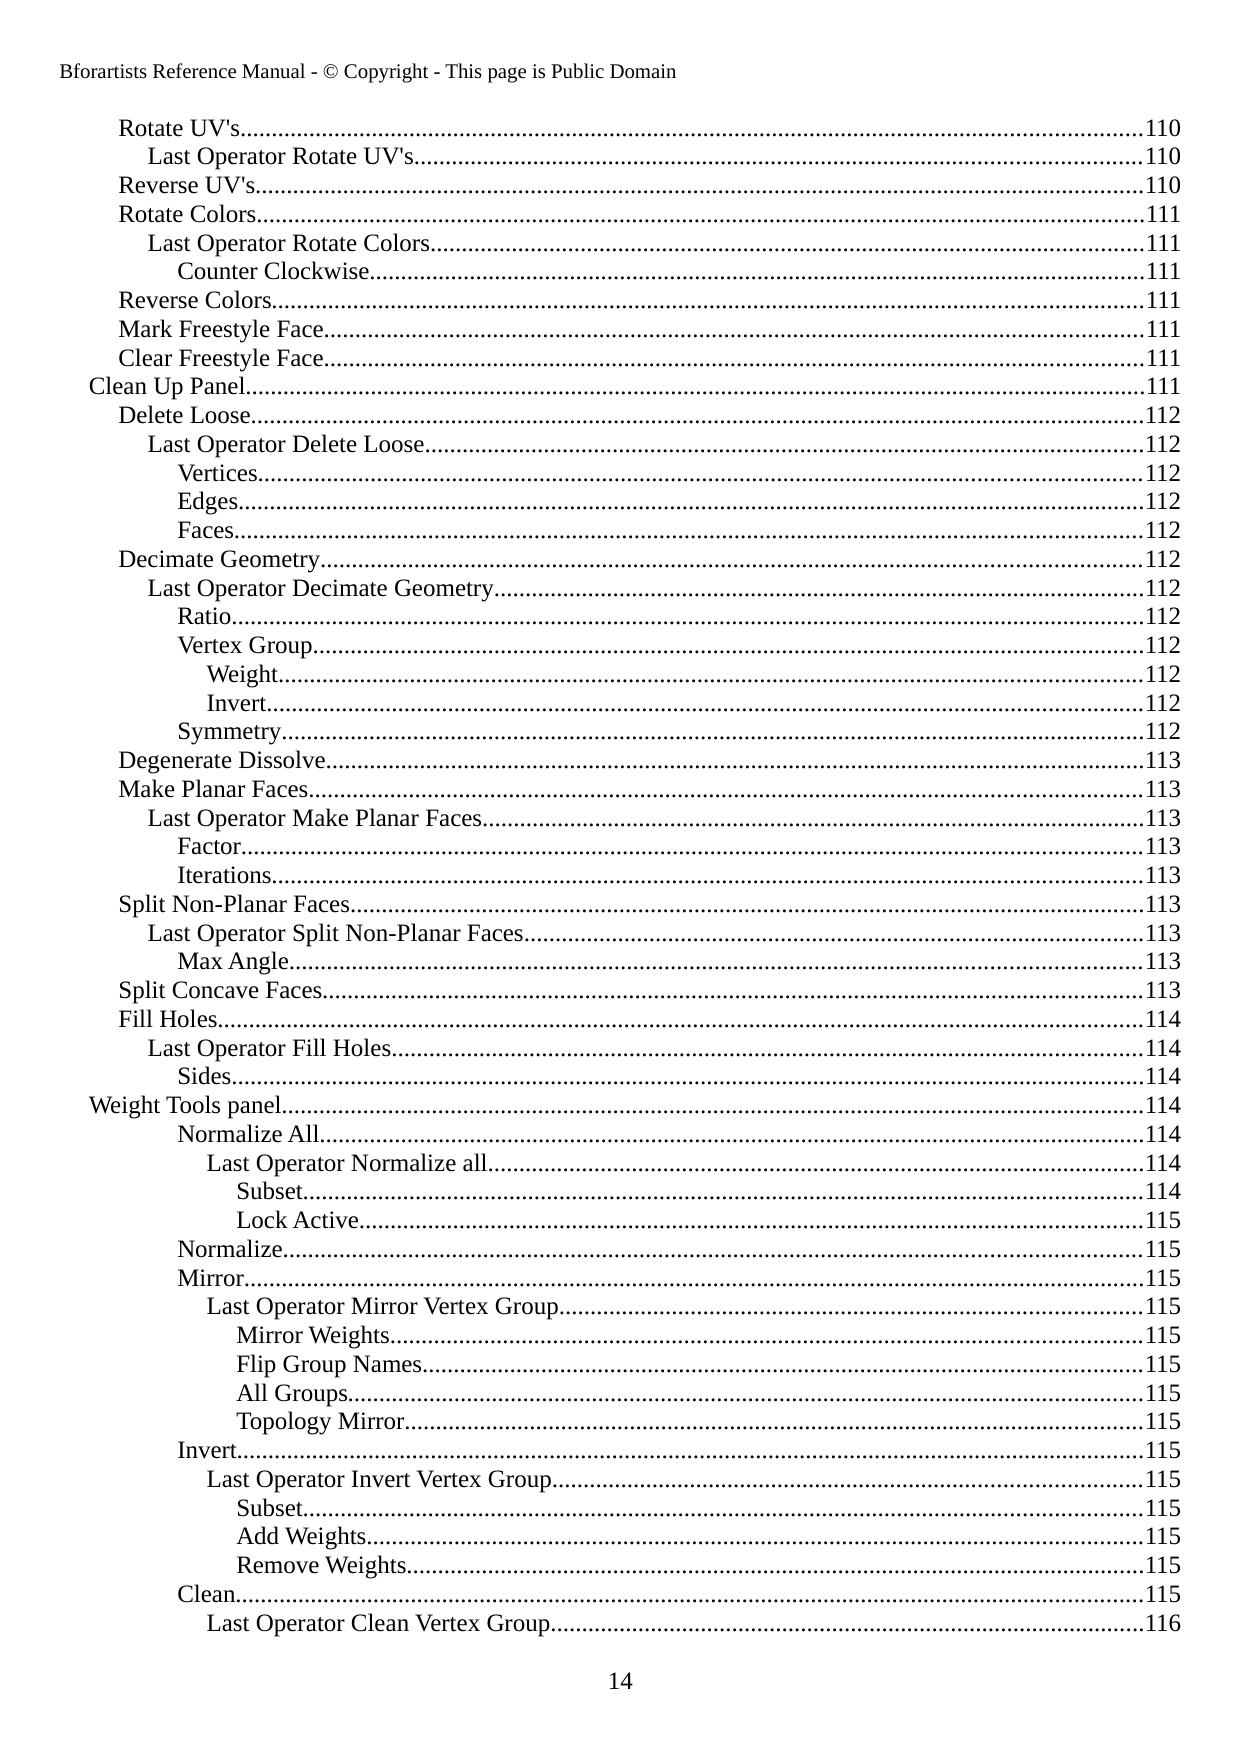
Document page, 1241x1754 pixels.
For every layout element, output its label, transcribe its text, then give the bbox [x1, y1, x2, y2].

text Sides 114 [177, 1061, 1181, 1090]
text Weight 112 [206, 659, 1181, 688]
text Weight Tools panel 114 [88, 1090, 1181, 1119]
text Split Non-Planar Faces 113 [118, 889, 1181, 918]
text Clear Freestyle Face 111 [118, 343, 1181, 371]
text Invert 115 [177, 1435, 1181, 1464]
text Edges 112 [177, 486, 1181, 515]
text Last Operator Delete Loose 112 [147, 429, 1181, 458]
text Mark Freestyle Face 111 [118, 314, 1181, 343]
text Normalize 115 [177, 1234, 1181, 1263]
text Vertices 112 [177, 458, 1181, 486]
text Last Operator Decimate Geometry 112 [147, 573, 1181, 601]
text Invert 112 [206, 688, 1181, 716]
text Reverse Colors 111 [118, 285, 1181, 314]
text Clean 115 [177, 1579, 1181, 1608]
text Clean Up Panel 111 [88, 371, 1181, 400]
text Delete Loose 112 [118, 400, 1181, 429]
text Last Operator Rotate UV's 110 [147, 141, 1181, 170]
text Lock Active 115 [236, 1205, 1181, 1234]
text Decimate Geometry 112 [118, 544, 1181, 573]
text Reverse UV's 110 [118, 170, 1181, 199]
text Last Operator Split Non-Planar Faces 113 [147, 918, 1181, 946]
text Flip Group Names 115 [236, 1349, 1181, 1378]
text Last Operator Mirror Vertex Group 115 [206, 1291, 1181, 1320]
text Subset 115 [236, 1493, 1181, 1521]
text Normalize All 114 [177, 1119, 1181, 1148]
text Iterations 113 [177, 860, 1181, 889]
text Rotate UV's 110 [118, 113, 1181, 141]
text Topology Mirror 115 [236, 1406, 1181, 1435]
text Faces 112 [177, 515, 1181, 544]
text All Groups 115 [236, 1378, 1181, 1406]
text Add Weights 115 [236, 1521, 1181, 1550]
text Last Operator Rotate Colors 111 [147, 228, 1181, 256]
text Ratio 112 [177, 601, 1181, 630]
text Last Operator Invert Vertex Group 115 [206, 1464, 1181, 1493]
text Last Operator Fill Holes 114 [147, 1033, 1181, 1061]
text Rotate Colors 111 [118, 199, 1181, 228]
text Last Operator Normalize all 114 [206, 1148, 1181, 1176]
text Vertex Group 112 [177, 630, 1181, 659]
text Max Angle 113 [177, 946, 1181, 975]
text Mirror 115 [177, 1263, 1181, 1291]
text Degenerate Dissolve 113 [118, 745, 1181, 774]
text Make Planar Faces 113 [118, 774, 1181, 803]
text Counter Clockwise 111 [177, 256, 1181, 285]
text Symmetry 112 [177, 716, 1181, 745]
text Subset 114 [236, 1176, 1181, 1205]
text Factor 113 [177, 831, 1181, 860]
text Split Concave Faces 113 [118, 975, 1181, 1004]
text Remove Weights 115 [236, 1550, 1181, 1579]
text Last Operator Clean Vertex Group 116 [206, 1608, 1181, 1636]
text Last Operator Make Planar Faces 113 [147, 803, 1181, 831]
text Mirror Weights 115 [236, 1320, 1181, 1349]
text Fill Holes 114 [118, 1004, 1181, 1033]
